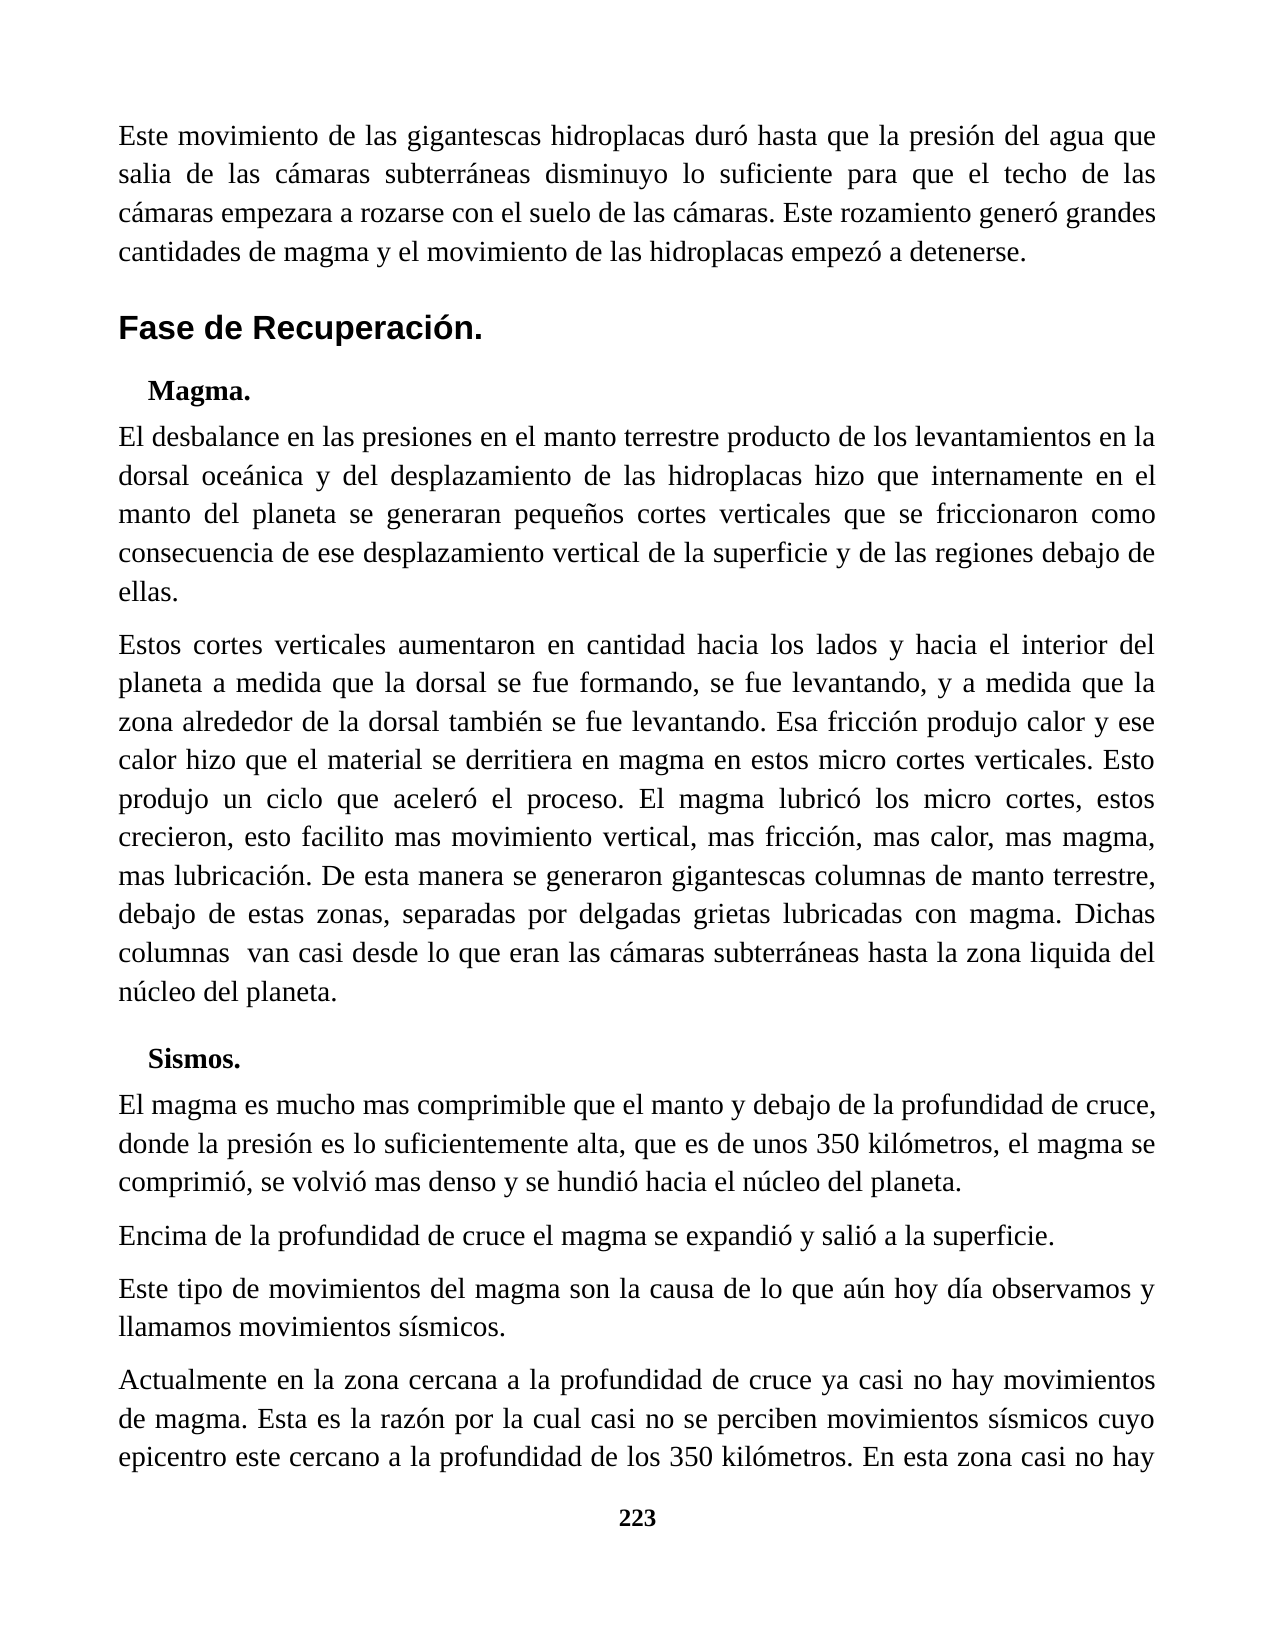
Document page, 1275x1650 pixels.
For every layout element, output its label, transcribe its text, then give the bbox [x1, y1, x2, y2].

subtitle Magma. [148, 373, 1157, 407]
text Encima de la profundidad de cruce el magma se expandió y salió a la superficie. [118, 1218, 1157, 1251]
subtitle Sismos. [148, 1041, 1157, 1075]
text Este movimiento de las gigantescas hidroplacas duró hasta que la presión del agua que salia de las cámaras subterráneas disminuyo lo suficiente para que el techo de las cámaras empezara a rozarse con el suelo de las cámaras. Este rozamiento generó grandes cantidades de magma y el movimiento de las hidroplacas empezó a detenerse. [118, 118, 1157, 267]
text El magma es mucho mas comprimible que el manto y debajo de la profundidad de cruce, donde la presión es lo suficientemente alta, que es de unos 350 kilómetros, el magma se comprimió, se volvió mas denso y se hundió hacia el núcleo del planeta. [118, 1087, 1157, 1198]
text El desbalance en las presiones en el manto terrestre producto de los levantamientos en la dorsal oceánica y del desplazamiento de las hidroplacas hizo que internamente en el manto del planeta se generaran pequeños cortes verticales que se friccionaron como consecuencia de ese desplazamiento vertical de la superficie y de las regiones debajo de ellas. [118, 419, 1157, 607]
text Estos cortes verticales aumentaron en cantidad hacia los lados y hacia el interior del planeta a medida que la dorsal se fue formando, se fue levantando, y a medida que la zona alrededor de la dorsal también se fue levantando. Esa fricción produjo calor y ese calor hizo que el material se derritiera en magma en estos micro cortes verticales. Esto produjo un ciclo que aceleró el proceso. El magma lubricó los micro cortes, estos crecieron, esto facilito mas movimiento vertical, mas fricción, mas calor, mas magma, mas lubricación. De esta manera se generaron gigantescas columnas de manto terrestre, debajo de estas zonas, separadas por delgadas grietas lubricadas con magma. Dichas columnas van casi desde lo que eran las cámaras subterráneas hasta la zona liquida del núcleo del planeta. [118, 627, 1157, 1007]
text Actualmente en la zona cercana a la profundidad de cruce ya casi no hay movimientos de magma. Esta es la razón por la cual casi no se perciben movimientos sísmicos cuyo epicentro este cercano a la profundidad de los 350 kilómetros. En esta zona casi no hay [118, 1362, 1157, 1473]
subtitle Fase de Recuperación. [118, 308, 1157, 346]
text Este tipo de movimientos del magma son la causa de lo que aún hoy día observamos y llamamos movimientos sísmicos. [118, 1271, 1157, 1343]
